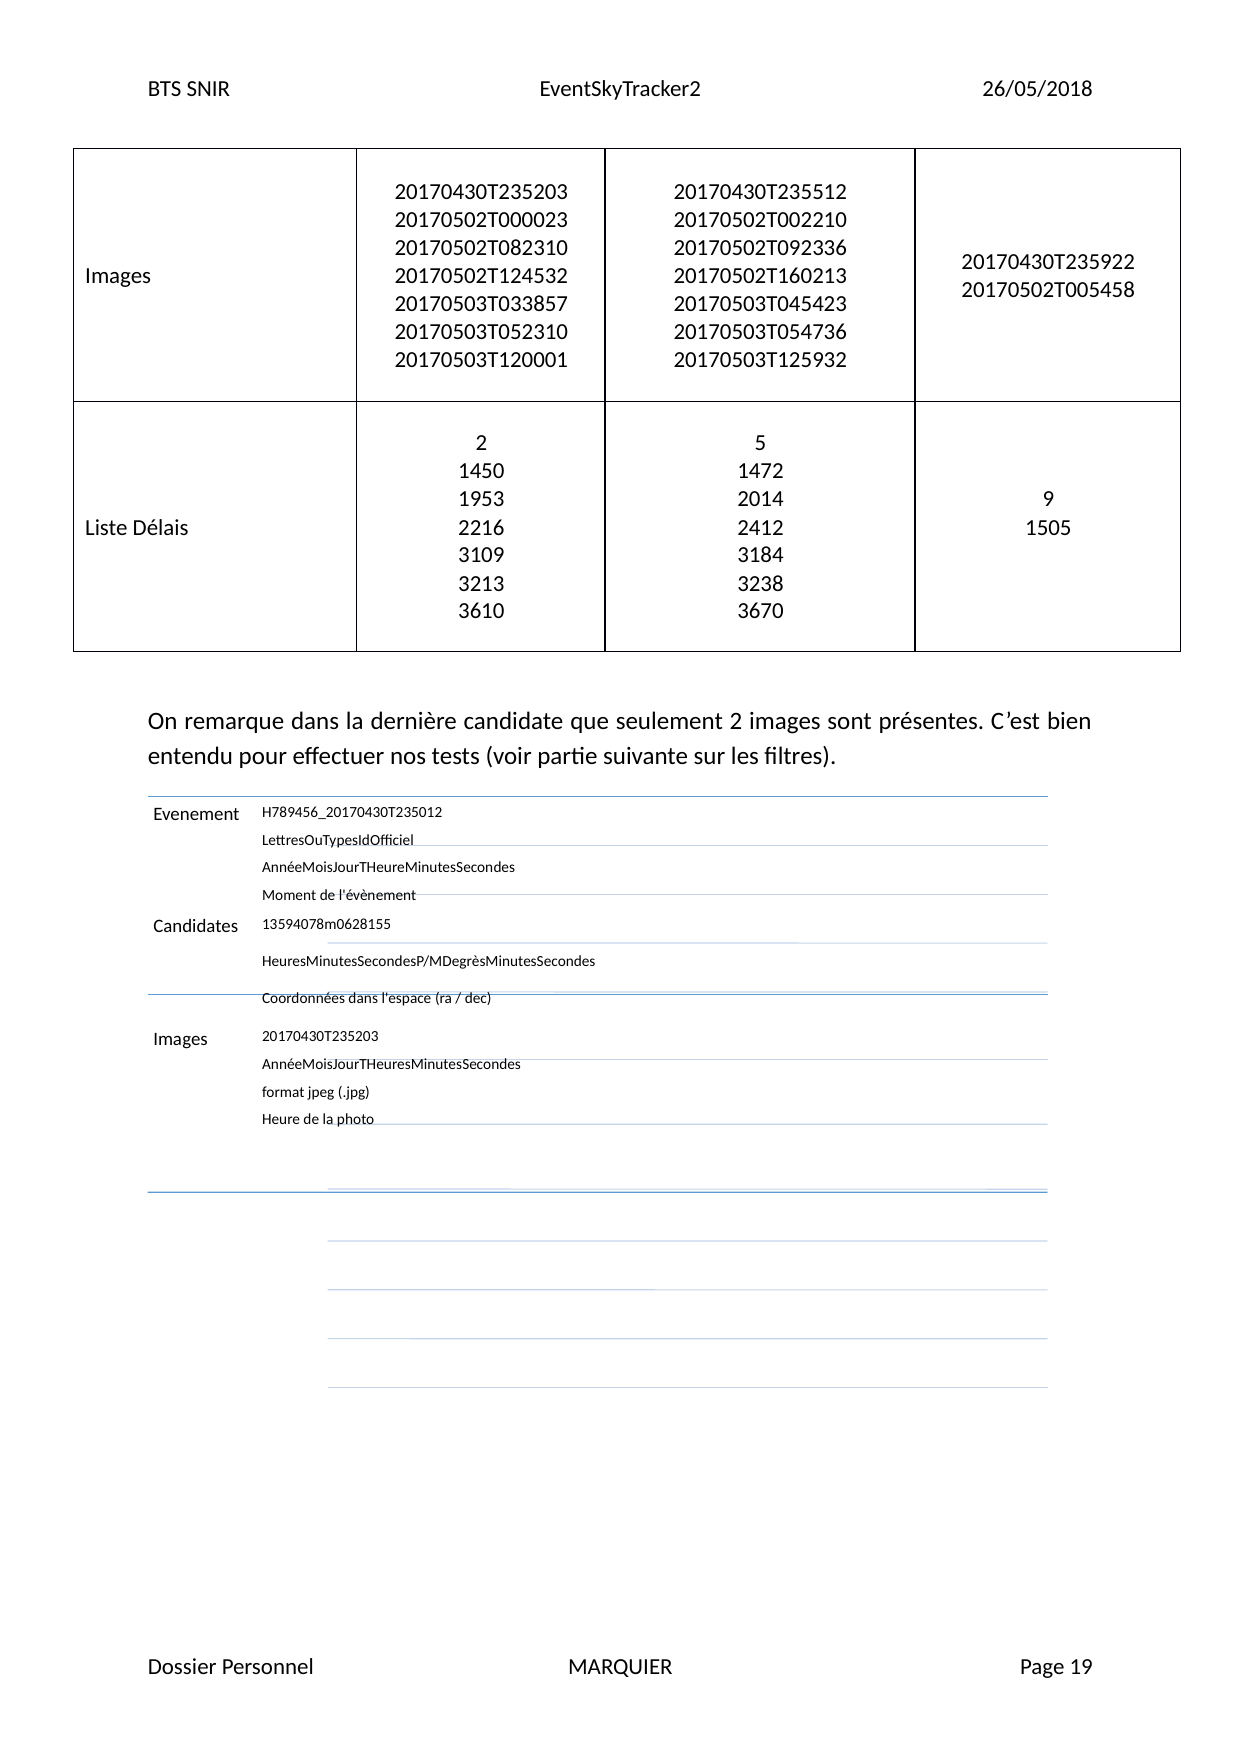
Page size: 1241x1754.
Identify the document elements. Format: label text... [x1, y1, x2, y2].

table_cell 9 1505 [916, 402, 1180, 651]
table_cell 2 1450 1953 2216 3109 3213 3610 [357, 402, 604, 651]
table_cell 20170430T235922 20170502T005458 [916, 149, 1180, 401]
table_cell Liste Délais [74, 402, 356, 651]
text On remarque dans la dernière candidate que seulement 2 images sont présentes. C’est bien entendu pour effectuer nos tests (voir partie suivante sur les filtres). [148, 705, 1093, 771]
table_cell 20170430T235203 20170502T000023 20170502T082310 20170502T124532 20170503T033857 20170503T052310 20170503T120001 [357, 149, 604, 401]
table_cell 5 1472 2014 2412 3184 3238 3670 [606, 402, 914, 651]
table_cell Images [74, 149, 356, 401]
table_cell 20170430T235512 20170502T002210 20170502T092336 20170502T160213 20170503T045423 20170503T054736 20170503T125932 [606, 149, 914, 401]
